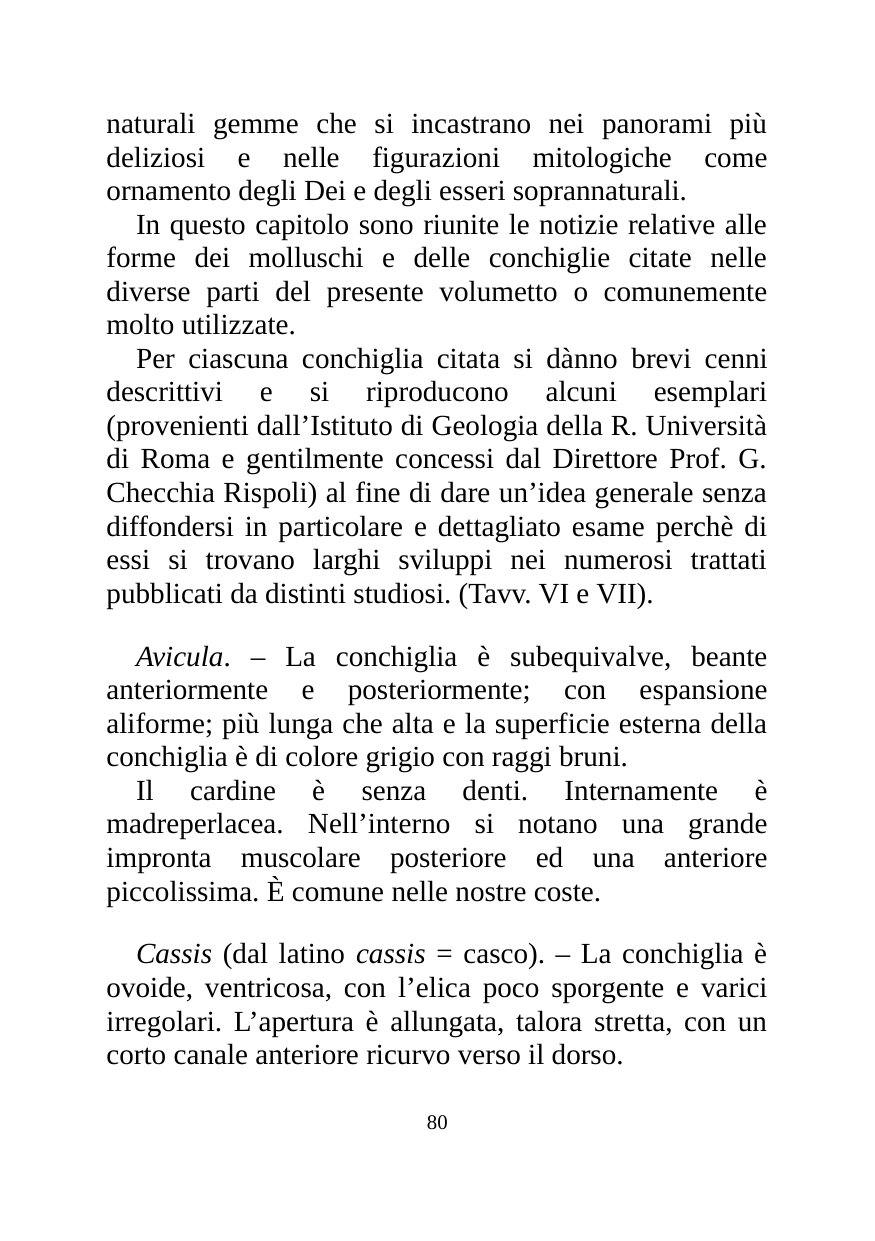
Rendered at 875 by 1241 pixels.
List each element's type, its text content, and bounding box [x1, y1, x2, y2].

text In questo capitolo sono riunite le notizie relative alle forme dei molluschi e delle conchiglie citate nelle diverse parti del presente volumetto o comunemente molto utilizzate. [106, 207, 768, 341]
text Avicula. – La conchiglia è subequivalve, beante anteriormente e posteriormente; con espansione aliforme; più lunga che alta e la superficie esterna della conchiglia è di colore grigio con raggi bruni. [106, 639, 768, 773]
text Per ciascuna conchiglia citata si dànno brevi cenni descrittivi e si riproducono alcuni esemplari (provenienti dall’Istituto di Geologia della R. Università di Roma e gentilmente concessi dal Direttore Prof. G. Checchia Rispoli) al fine di dare un’idea generale senza diffondersi in particolare e dettagliato esame perchè di essi si trovano larghi sviluppi nei numerosi trattati pubblicati da distinti studiosi. (Tavv. VI e VII). [106, 341, 768, 609]
text Cassis (dal latino cassis = casco). – La conchiglia è ovoide, ventricosa, con l’elica poco sporgente e varici irregolari. L’apertura è allungata, talora stretta, con un corto canale anteriore ricurvo verso il dorso. [106, 937, 768, 1071]
text Il cardine è senza denti. Internamente è madreperlacea. Nell’interno si notano una grande impronta muscolare posteriore ed una anteriore piccolissima. È comune nelle nostre coste. [106, 773, 768, 907]
text naturali gemme che si incastrano nei panorami più deliziosi e nelle figurazioni mitologiche come ornamento degli Dei e degli esseri soprannaturali. [106, 106, 768, 207]
